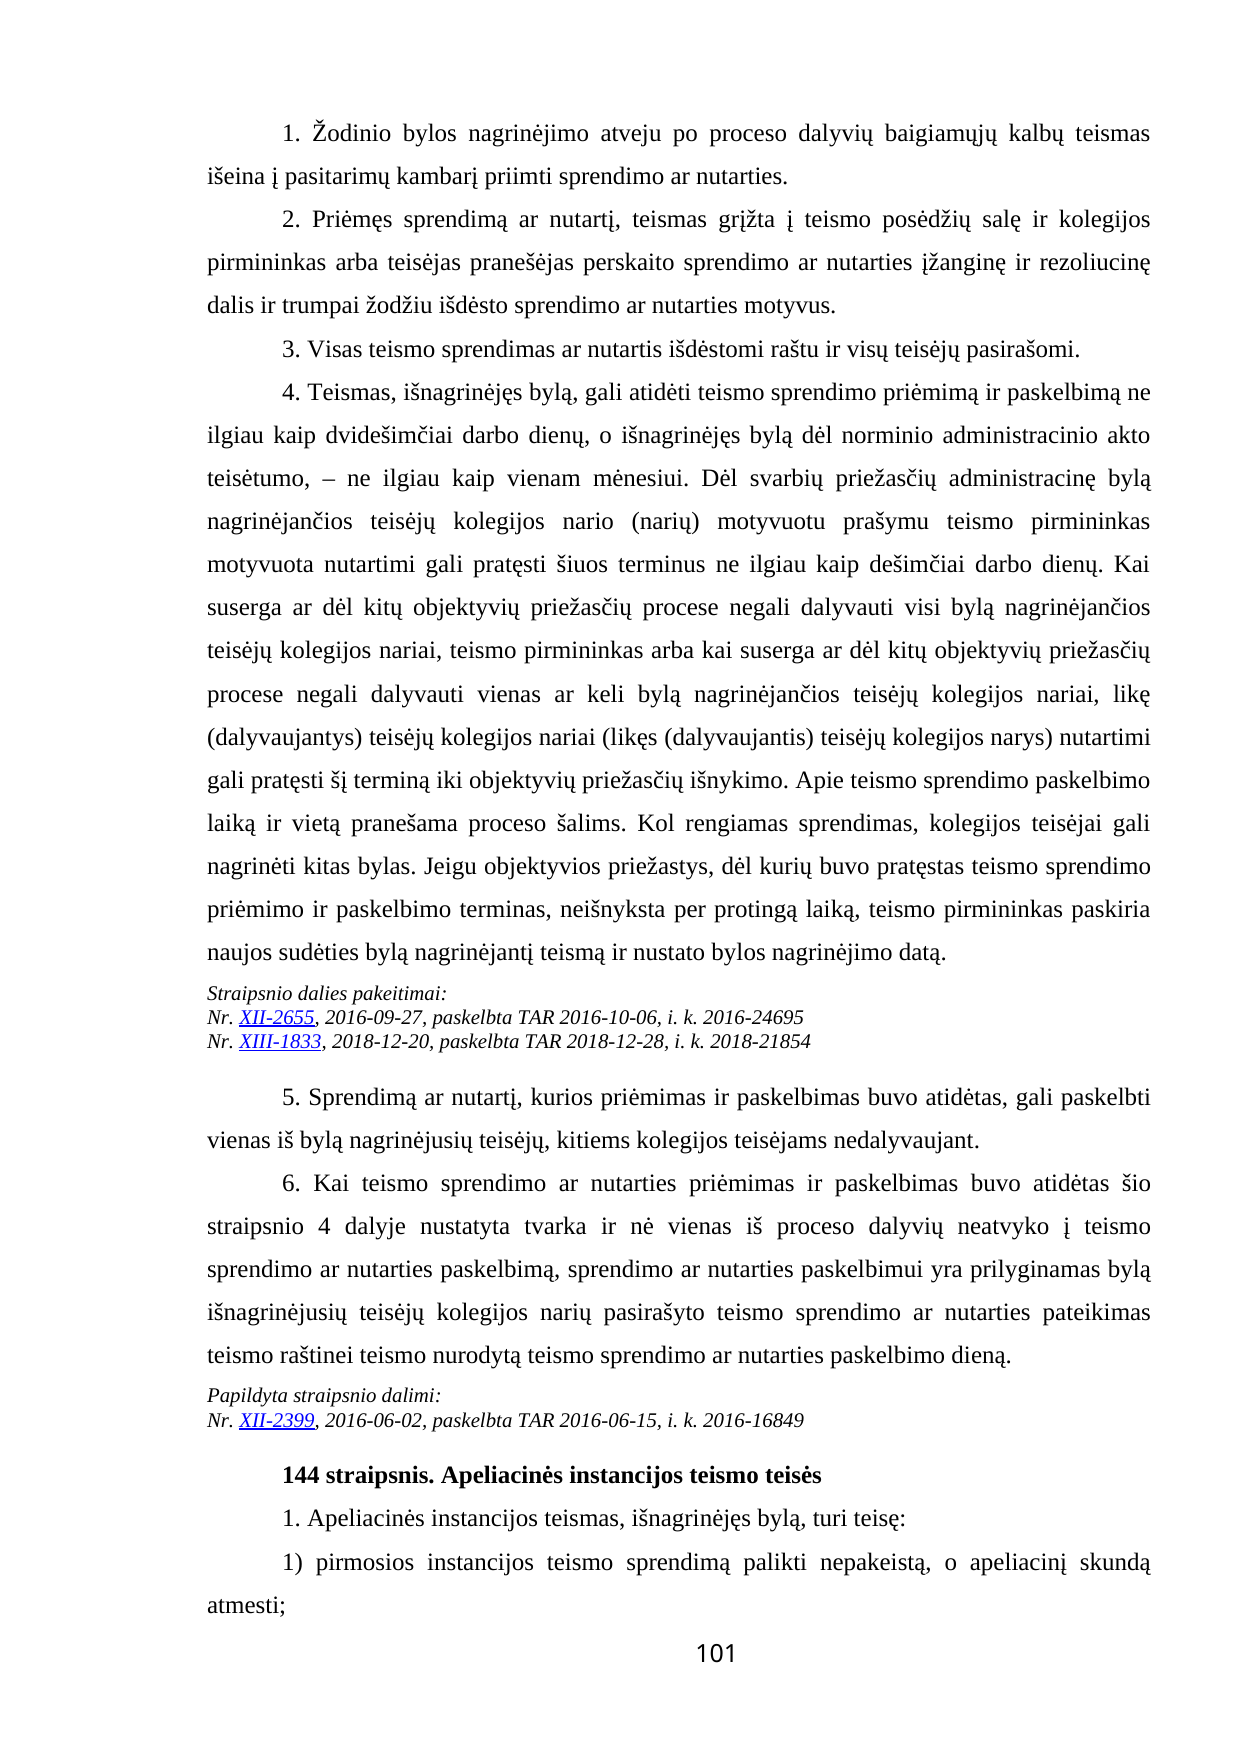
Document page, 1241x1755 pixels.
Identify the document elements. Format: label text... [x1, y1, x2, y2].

text Nr. XII-2655, 2016-09-27, paskelbta TAR 2016-10-06, i. k. 2016-24695 [207, 1005, 1152, 1029]
text 2. Priėmęs sprendimą ar nutartį, teismas grįžta į teismo posėdžių salę ir kolegijos pirmininkas arba teisėjas pranešėjas perskaito sprendimo ar nutarties įžanginę ir rezoliucinę dalis ir trumpai žodžiu išdėsto sprendimo ar nutarties motyvus. [207, 204, 1152, 319]
text 5. Sprendimą ar nutartį, kurios priėmimas ir paskelbimas buvo atidėtas, gali paskelbti vienas iš bylą nagrinėjusių teisėjų, kitiems kolegijos teisėjams nedalyvaujant. [207, 1082, 1152, 1153]
text Papildyta straipsnio dalimi: [207, 1383, 1152, 1407]
text 4. Teismas, išnagrinėjęs bylą, gali atidėti teismo sprendimo priėmimą ir paskelbimą ne ilgiau kaip dvidešimčiai darbo dienų, o išnagrinėjęs bylą dėl norminio administracinio akto teisėtumo, – ne ilgiau kaip vienam mėnesiui. Dėl svarbių priežasčių administracinę bylą nagrinėjančios teisėjų kolegijos nario (narių) motyvuotu prašymu teismo pirmininkas motyvuota nutartimi gali pratęsti šiuos terminus ne ilgiau kaip dešimčiai darbo dienų. Kai suserga ar dėl kitų objektyvių priežasčių procese negali dalyvauti visi bylą nagrinėjančios teisėjų kolegijos nariai, teismo pirmininkas arba kai suserga ar dėl kitų objektyvių priežasčių procese negali dalyvauti vienas ar keli bylą nagrinėjančios teisėjų kolegijos nariai, likę (dalyvaujantys) teisėjų kolegijos nariai (likęs (dalyvaujantis) teisėjų kolegijos narys) nutartimi gali pratęsti šį terminą iki objektyvių priežasčių išnykimo. Apie teismo sprendimo paskelbimo laiką ir vietą pranešama proceso šalims. Kol rengiamas sprendimas, kolegijos teisėjai gali nagrinėti kitas bylas. Jeigu objektyvios priežastys, dėl kurių buvo pratęstas teismo sprendimo priėmimo ir paskelbimo terminas, neišnyksta per protingą laiką, teismo pirmininkas paskiria naujos sudėties bylą nagrinėjantį teismą ir nustato bylos nagrinėjimo datą. [207, 377, 1152, 966]
text 144 straipsnis. Apeliacinės instancijos teismo teisės [207, 1460, 1152, 1489]
text 6. Kai teismo sprendimo ar nutarties priėmimas ir paskelbimas buvo atidėtas šio straipsnio 4 dalyje nustatyta tvarka ir nė vienas iš proceso dalyvių neatvyko į teismo sprendimo ar nutarties paskelbimą, sprendimo ar nutarties paskelbimui yra prilyginamas bylą išnagrinėjusių teisėjų kolegijos narių pasirašyto teismo sprendimo ar nutarties pateikimas teismo raštinei teismo nurodytą teismo sprendimo ar nutarties paskelbimo dieną. [207, 1168, 1152, 1369]
text 3. Visas teismo sprendimas ar nutartis išdėstomi raštu ir visų teisėjų pasirašomi. [207, 334, 1152, 362]
text Nr. XII-2399, 2016-06-02, paskelbta TAR 2016-06-15, i. k. 2016-16849 [207, 1407, 1152, 1432]
text 1) pirmosios instancijos teismo sprendimą palikti nepakeistą, o apeliacinį skundą atmesti; [207, 1547, 1152, 1618]
text Straipsnio dalies pakeitimai: [207, 981, 1152, 1005]
text Nr. XIII-1833, 2018-12-20, paskelbta TAR 2018-12-28, i. k. 2018-21854 [207, 1029, 1152, 1053]
text 1. Apeliacinės instancijos teismas, išnagrinėjęs bylą, turi teisę: [207, 1503, 1152, 1532]
text 1. Žodinio bylos nagrinėjimo atveju po proceso dalyvių baigiamųjų kalbų teismas išeina į pasitarimų kambarį priimti sprendimo ar nutarties. [207, 118, 1152, 190]
